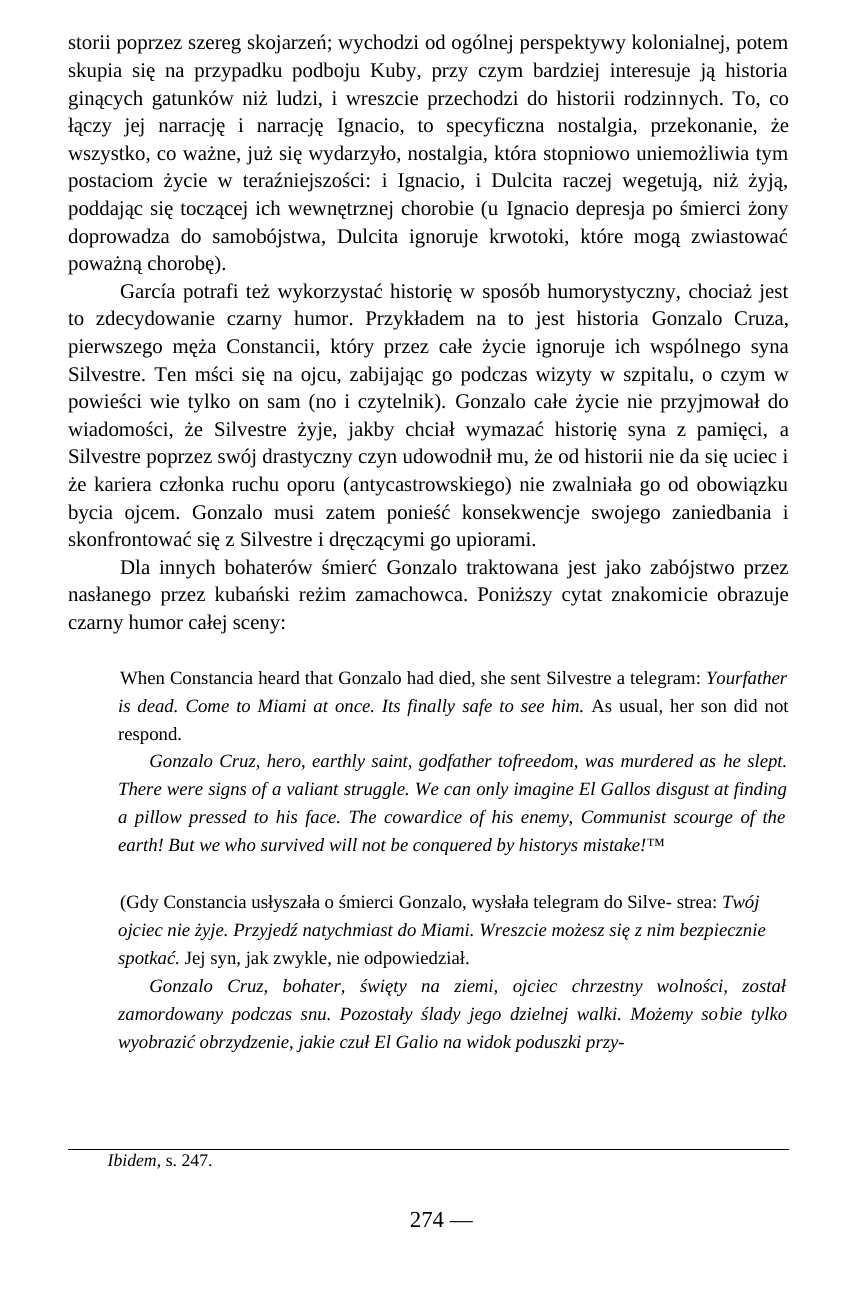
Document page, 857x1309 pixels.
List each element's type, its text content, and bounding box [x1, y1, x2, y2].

text (Gdy Constancia usłyszała o śmierci Gonzalo, wysłała telegram do Silve- strea: Twój ojciec nie żyje. Przyjedź natychmiast do Miami. Wreszcie możesz się z nim bezpiecznie spotkać. Jej syn, jak zwykle, nie odpowiedział. [118, 891, 789, 968]
text When Constancia heard that Gonzalo had died, she sent Silvestre a tele­gram: Yourfather is dead. Come to Miami at once. Its finally safe to see him. As usual, her son did not respond. [118, 667, 789, 744]
text 274 — [409, 1206, 484, 1232]
text García potrafi też wykorzystać historię w sposób humorystyczny, chociaż jest to zdecydowanie czarny humor. Przykładem na to jest historia Gonzalo Cruza, pierwszego męża Constancii, który przez całe życie ignoruje ich wspól­nego syna Silvestre. Ten mści się na ojcu, zabijając go podczas wizyty w szpita­lu, o czym w powieści wie tylko on sam (no i czytelnik). Gonzalo całe życie nie przyjmował do wiadomości, że Silvestre żyje, jakby chciał wymazać historię syna z pamięci, a Silvestre poprzez swój drastyczny czyn udowodnił mu, że od historii nie da się uciec i że kariera członka ruchu oporu (antycastrowskiego) nie zwalniała go od obowiązku bycia ojcem. Gonzalo musi zatem ponieść kon­sekwencje swojego zaniedbania i skonfrontować się z Silvestre i dręczącymi go upiorami. [68, 279, 789, 551]
text storii poprzez szereg skojarzeń; wychodzi od ogólnej perspektywy kolonialnej, potem skupia się na przypadku podboju Kuby, przy czym bardziej interesuje ją historia ginących gatunków niż ludzi, i wreszcie przechodzi do historii rodzin­nych. To, co łączy jej narrację i narrację Ignacio, to specyficzna nostalgia, prze­konanie, że wszystko, co ważne, już się wydarzyło, nostalgia, która stopniowo uniemożliwia tym postaciom życie w teraźniejszości: i Ignacio, i Dulcita raczej wegetują, niż żyją, poddając się toczącej ich wewnętrznej chorobie (u Igna­cio depresja po śmierci żony doprowadza do samobójstwa, Dulcita ignoruje krwotoki, które mogą zwiastować poważną chorobę). [68, 30, 789, 275]
text Gonzalo Cruz, bohater, święty na ziemi, ojciec chrzestny wolności, został zamordowany podczas snu. Pozostały ślady jego dzielnej walki. Możemy so­bie tylko wyobrazić obrzydzenie, jakie czuł El Galio na widok poduszki przy- [118, 975, 789, 1052]
text Dla innych bohaterów śmierć Gonzalo traktowana jest jako zabójstwo przez nasłanego przez kubański reżim zamachowca. Poniższy cytat znakomi­cie obrazuje czarny humor całej sceny: [68, 555, 789, 634]
text Ibidem, s. 247. [68, 1150, 789, 1170]
text Gonzalo Cruz, hero, earthly saint, godfather tofreedom, was murdered as he slept. There were signs of a valiant struggle. We can only imagine El Gallos disgust at finding a pillow pressed to his face. The cowardice of his enemy, Communist scourge of the earth! But we who survived will not be conquered by historys mistake!™ [118, 750, 789, 855]
